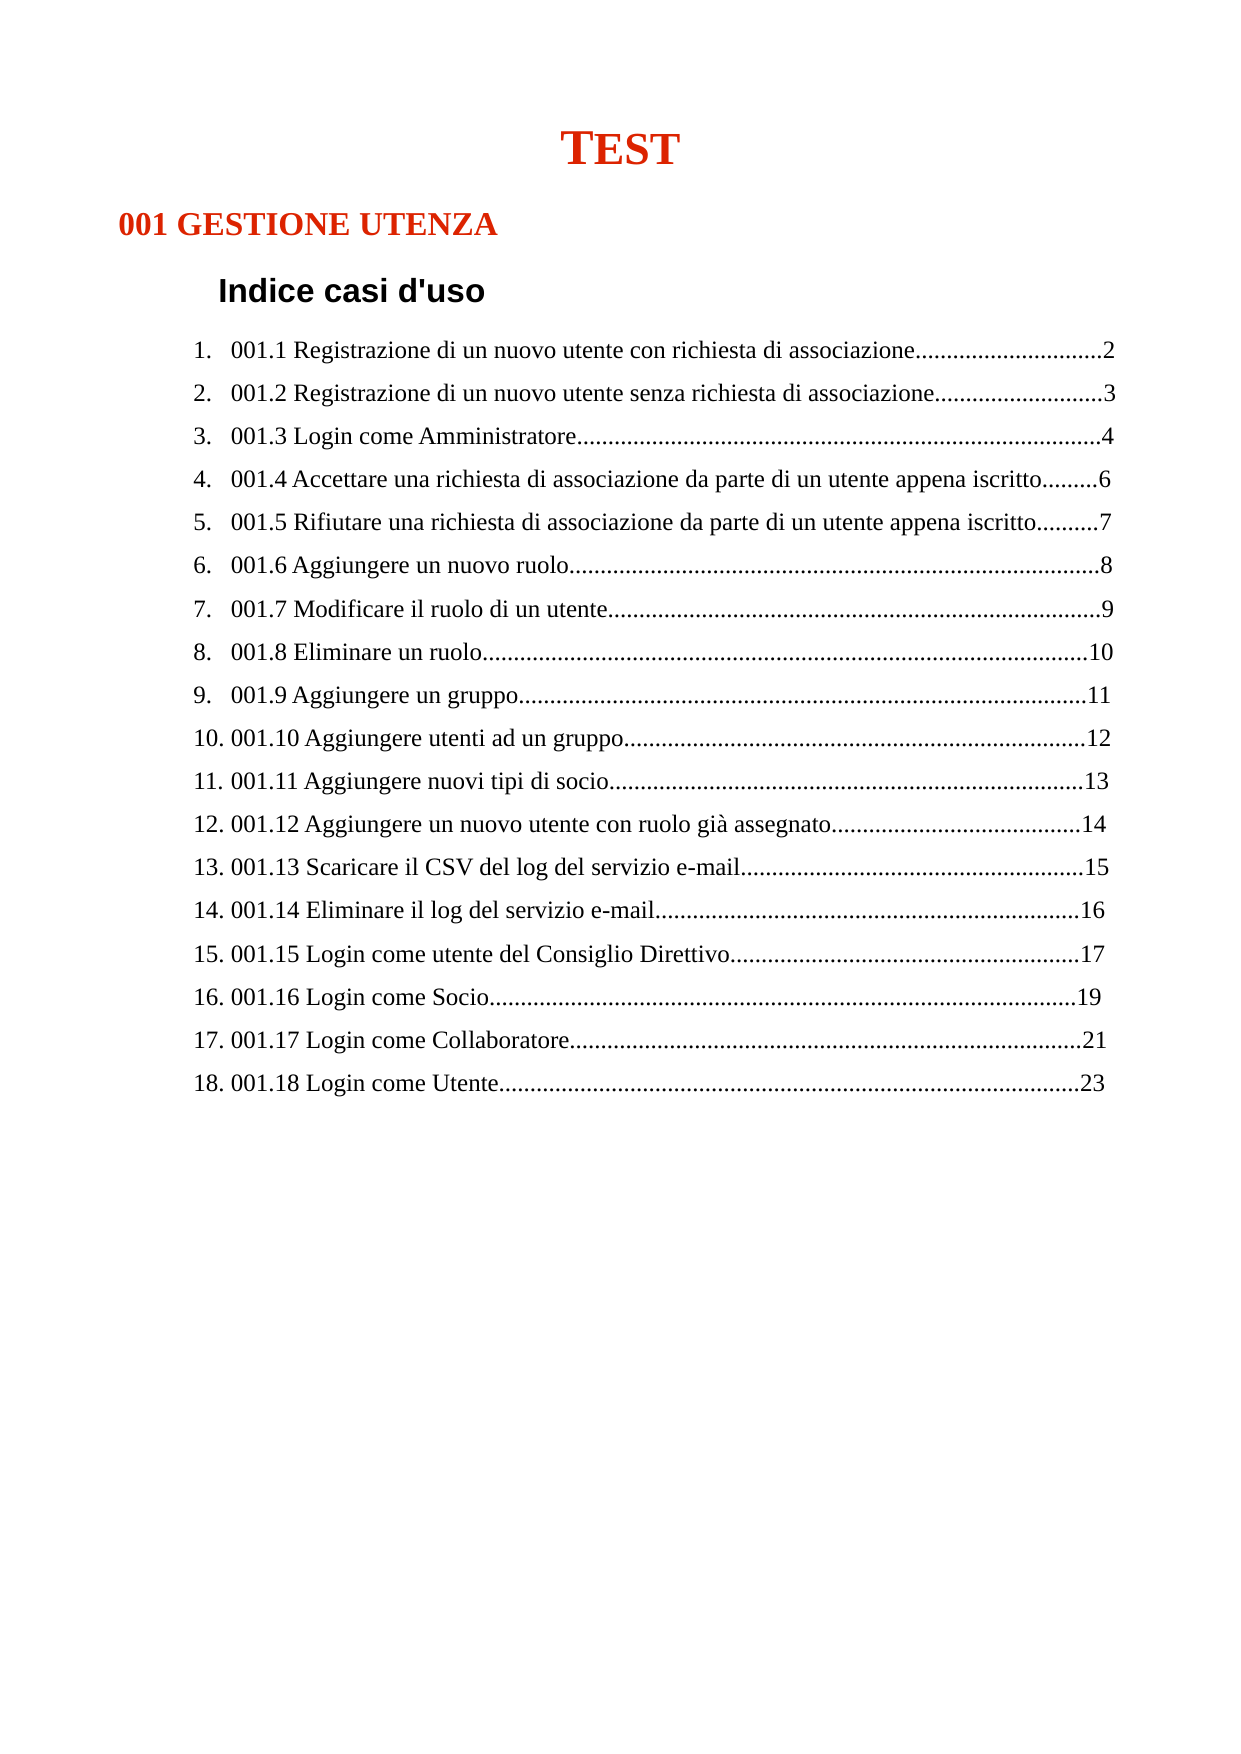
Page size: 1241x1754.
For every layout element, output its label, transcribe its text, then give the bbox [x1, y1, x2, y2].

list 001.17 Login come Collaboratore..................................................................................21 [193, 1025, 1122, 1054]
list 001.5 Rifiutare una richiesta di associazione da parte di un utente appena iscritto..........7 [193, 507, 1122, 536]
list 001.1 Registrazione di un nuovo utente con richiesta di associazione..............................2 [193, 335, 1122, 364]
list 001.18 Login come Utente.............................................................................................23 [193, 1068, 1122, 1097]
text TEST [118, 118, 1122, 176]
list 001.8 Eliminare un ruolo.................................................................................................10 [193, 637, 1122, 666]
subtitle Indice casi d'uso [118, 271, 1122, 310]
list 001.3 Login come Amministratore....................................................................................4 [193, 421, 1122, 450]
list 001.10 Aggiungere utenti ad un gruppo..........................................................................12 [193, 723, 1122, 752]
list 001.4 Accettare una richiesta di associazione da parte di un utente appena iscritto.........6 [193, 464, 1122, 493]
list 001.12 Aggiungere un nuovo utente con ruolo già assegnato........................................14 [193, 809, 1122, 838]
list 001.15 Login come utente del Consiglio Direttivo........................................................17 [193, 939, 1122, 967]
text 001 GESTIONE UTENZA [118, 204, 1122, 243]
list 001.11 Aggiungere nuovi tipi di socio............................................................................13 [193, 766, 1122, 795]
list 001.6 Aggiungere un nuovo ruolo.....................................................................................8 [193, 551, 1122, 579]
list 001.2 Registrazione di un nuovo utente senza richiesta di associazione...........................3 [193, 378, 1122, 407]
list 001.13 Scaricare il CSV del log del servizio e-mail.......................................................15 [193, 852, 1122, 881]
list 001.9 Aggiungere un gruppo...........................................................................................11 [193, 680, 1122, 709]
list 001.7 Modificare il ruolo di un utente...............................................................................9 [193, 594, 1122, 622]
list 001.16 Login come Socio..............................................................................................19 [193, 982, 1122, 1011]
list 001.14 Eliminare il log del servizio e-mail....................................................................16 [193, 896, 1122, 924]
